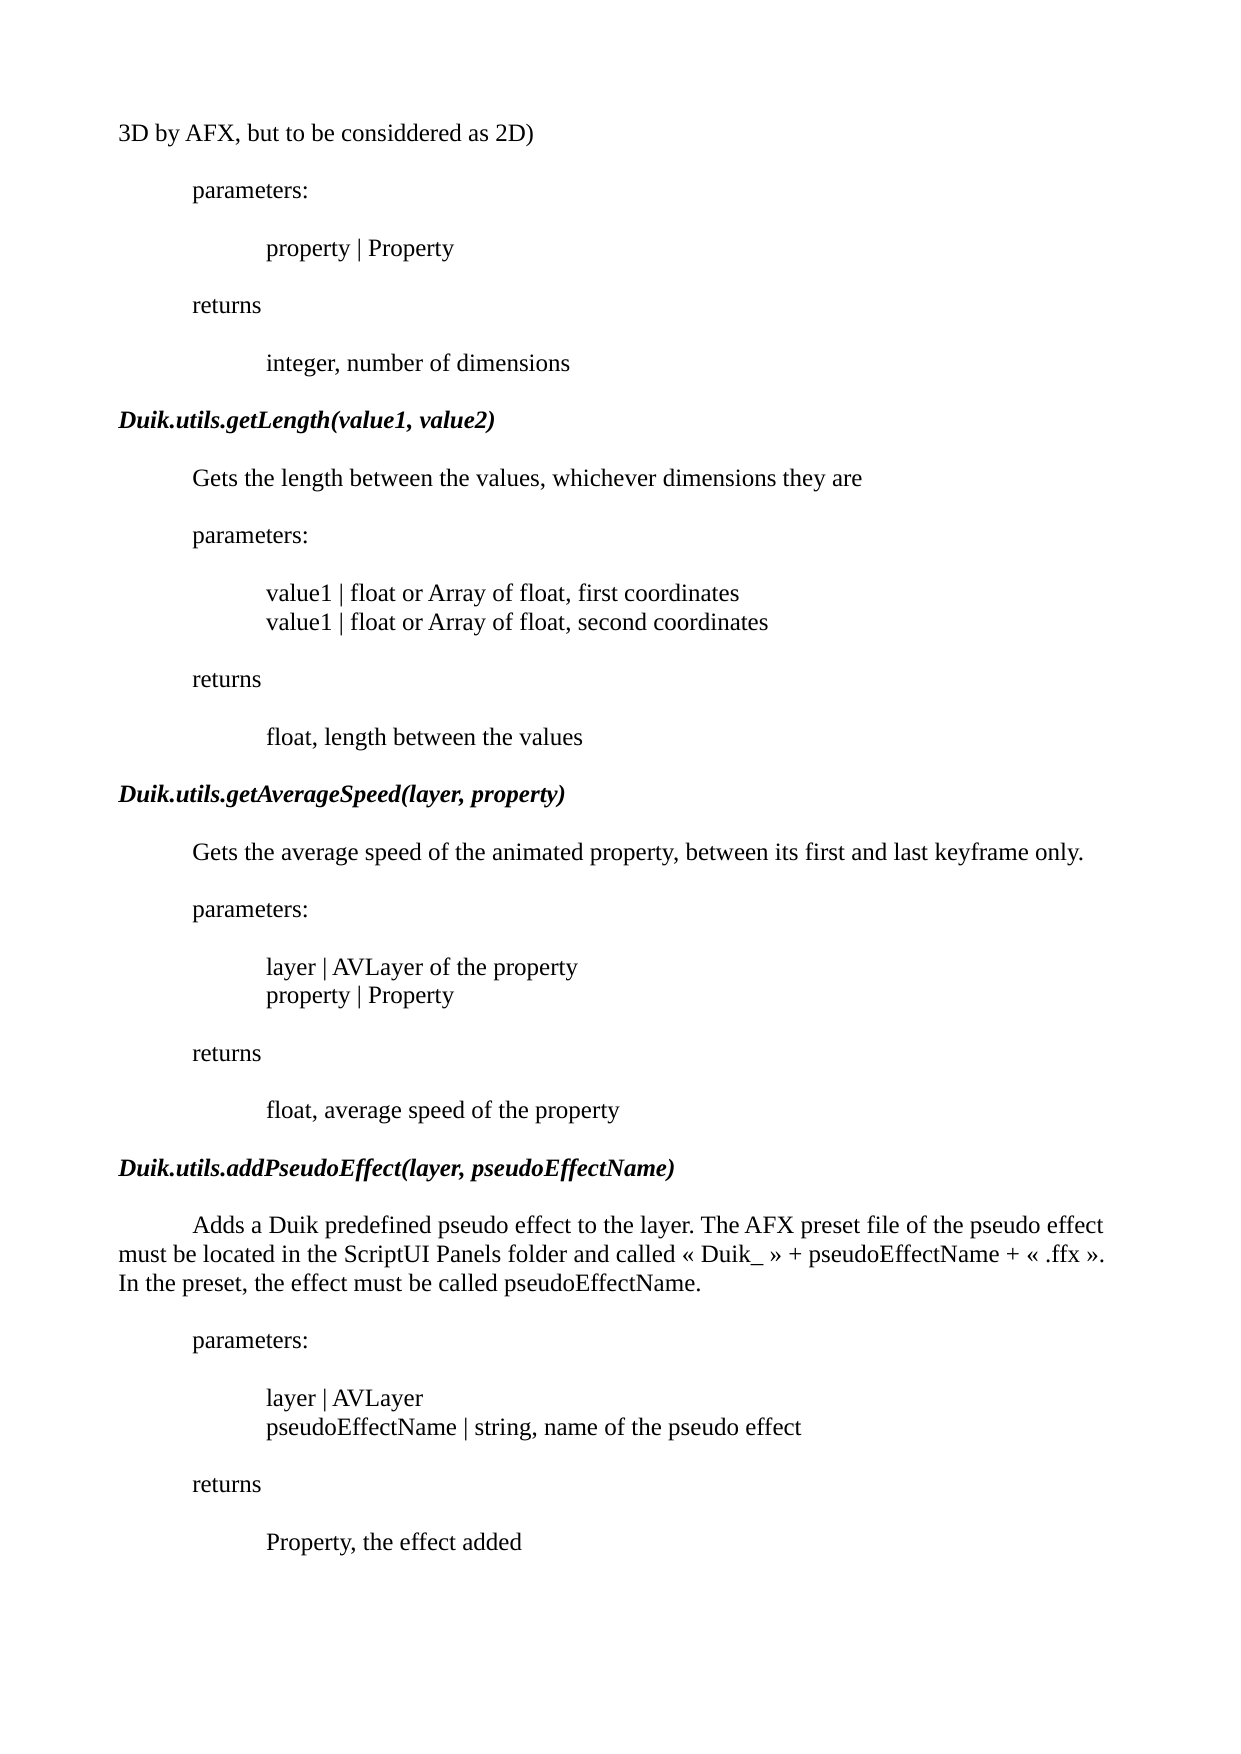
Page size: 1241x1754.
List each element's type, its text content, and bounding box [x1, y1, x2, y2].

text property | Property [118, 981, 1122, 1009]
text Adds a Duik predefined pseudo effect to the layer. The AFX preset file of the pseudo effect must be located in the ScriptUI Panels folder and called « Duik_ » + pseudoEffectName + « .ffx ». [118, 1211, 1122, 1268]
text In the preset, the effect must be called pseudoEffectName. [118, 1268, 1122, 1297]
text returns [118, 291, 1122, 319]
text returns [118, 1038, 1122, 1067]
text value1 | float or Array of float, second coordinates [118, 607, 1122, 636]
text layer | AVLayer of the property [118, 952, 1122, 981]
text returns [118, 1469, 1122, 1498]
text returns [118, 664, 1122, 693]
text Gets the length between the values, whichever dimensions they are [118, 463, 1122, 492]
text 3D by AFX, but to be considdered as 2D) [118, 118, 1122, 147]
text pseudoEffectName | string, name of the pseudo effect [118, 1412, 1122, 1441]
text value1 | float or Array of float, first coordinates [118, 578, 1122, 607]
text parameters: [118, 176, 1122, 204]
text parameters: [118, 894, 1122, 923]
text float, length between the values [118, 722, 1122, 751]
text layer | AVLayer [118, 1383, 1122, 1412]
text property | Property [118, 233, 1122, 262]
text Gets the average speed of the animated property, between its first and last keyframe only. [118, 837, 1122, 866]
text Duik.utils.getAverageSpeed(layer, property) [118, 779, 1122, 808]
text Duik.utils.addPseudoEffect(layer, pseudoEffectName) [118, 1153, 1122, 1182]
text float, average speed of the property [118, 1096, 1122, 1124]
text Property, the effect added [118, 1527, 1122, 1556]
text parameters: [118, 1326, 1122, 1354]
text parameters: [118, 521, 1122, 549]
text integer, number of dimensions [118, 348, 1122, 377]
text Duik.utils.getLength(value1, value2) [118, 406, 1122, 434]
